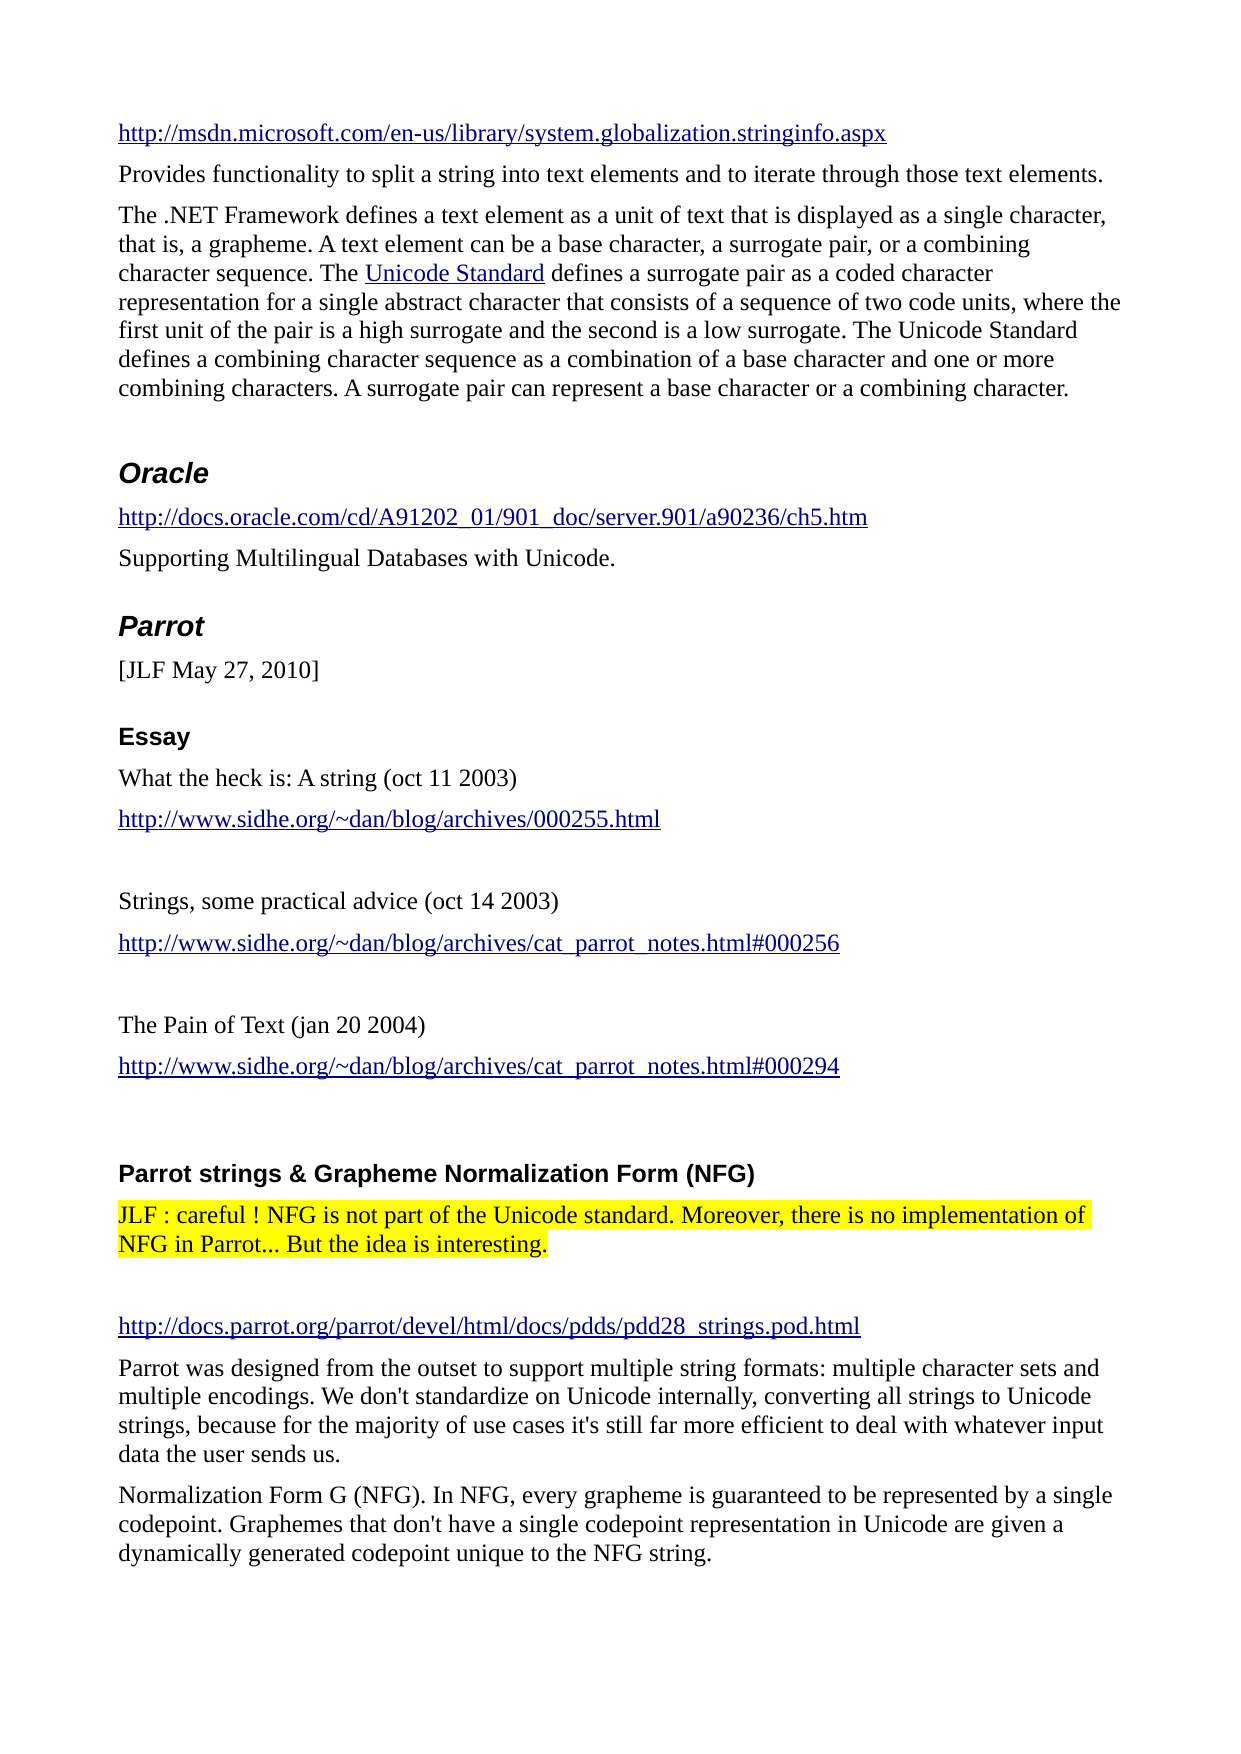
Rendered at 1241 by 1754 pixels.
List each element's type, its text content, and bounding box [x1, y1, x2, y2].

text [JLF May 27, 2010] [118, 655, 1122, 684]
subtitle Oracle [118, 456, 1122, 489]
text http://www.sidhe.org/~dan/blog/archives/cat_parrot_notes.html#000256 [118, 928, 1122, 956]
text The .NET Framework defines a text element as a unit of text that is displayed as a single character, that is, a grapheme. A text element can be a base character, a surrogate pair, or a combining character sequence. The Unicode Standard defines a surrogate pair as a coded character representation for a single abstract character that consists of a sequence of two code units, where the first unit of the pair is a high surrogate and the second is a low surrogate. The Unicode Standard defines a combining character sequence as a combination of a base character and one or more combining characters. A surrogate pair can represent a base character or a combining character. [118, 201, 1122, 402]
text http://docs.oracle.com/cd/A91202_01/901_doc/server.901/a90236/ch5.htm [118, 502, 1122, 530]
subtitle Essay [118, 721, 1122, 750]
text http://docs.parrot.org/parrot/devel/html/docs/pdds/pdd28_strings.pod.html [118, 1311, 1122, 1340]
text http://www.sidhe.org/~dan/blog/archives/000255.html [118, 804, 1122, 833]
text http://www.sidhe.org/~dan/blog/archives/cat_parrot_notes.html#000294 [118, 1051, 1122, 1080]
subtitle Parrot strings & Grapheme Normalization Form (NFG) [118, 1159, 1122, 1188]
subtitle Parrot [118, 609, 1122, 643]
text Parrot was designed from the outset to support multiple string formats: multiple character sets and multiple encodings. We don't standardize on Unicode internally, converting all strings to Unicode strings, because for the majority of use cases it's still far more efficient to deal with whatever input data the user sends us. [118, 1353, 1122, 1468]
text JLF : careful ! NFG is not part of the Unicode standard. Moreover, there is no implementation of NFG in Parrot... But the idea is interesting. [118, 1200, 1122, 1258]
text Provides functionality to split a string into text elements and to iterate through those text elements. [118, 159, 1122, 188]
text What the heck is: A string (oct 11 2003) [118, 763, 1122, 791]
text Supporting Multilingual Databases with Unicode. [118, 543, 1122, 572]
text http://msdn.microsoft.com/en-us/library/system.globalization.stringinfo.aspx [118, 118, 1122, 147]
text Normalization Form G (NFG). In NFG, every grapheme is guaranteed to be represented by a single codepoint. Graphemes that don't have a single codepoint representation in Unicode are given a dynamically generated codepoint unique to the NFG string. [118, 1480, 1122, 1566]
text The Pain of Text (jan 20 2004) [118, 1010, 1122, 1039]
text Strings, some practical advice (oct 14 2003) [118, 886, 1122, 915]
